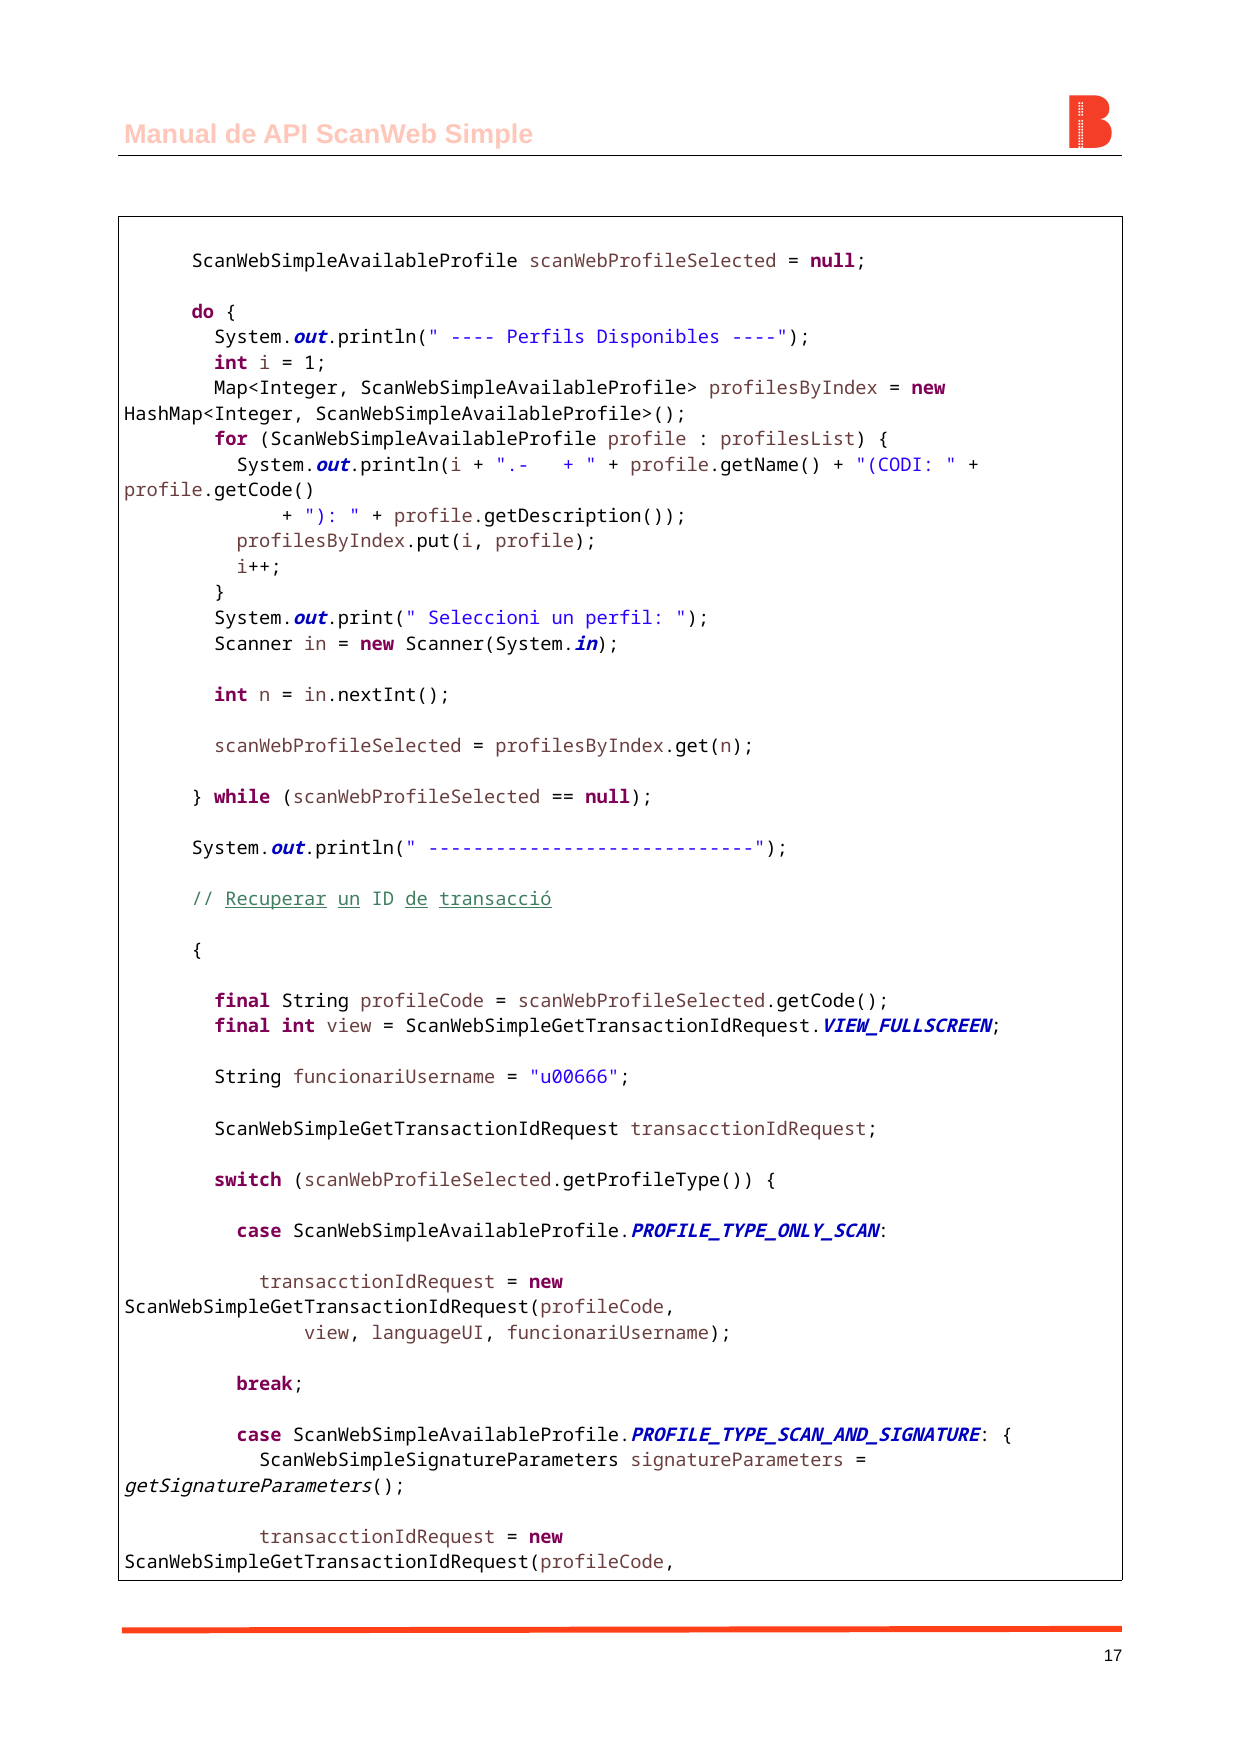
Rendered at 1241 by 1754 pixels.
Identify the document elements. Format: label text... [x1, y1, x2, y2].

picture [1063, 94, 1117, 150]
table_header ScanWebSimpleAvailableProfile scanWebProfileSelected = null; do { System.out.println(" ---- Perfils Disponibles ----"); int i = 1; Map<Integer, ScanWebSimpleAvailableProfile> profilesByIndex = new HashMap<Integer, ScanWebSimpleAvailableProfile>(); for (ScanWebSimpleAvailableProfile profile : profilesList) { System.out.println(i + ".- + " + profile.getName() + "(CODI: " + profile.getCode() + "): " + profile.getDescription()); profilesByIndex.put(i, profile); i++; } System.out.print(" Seleccioni un perfil: "); Scanner in = new Scanner(System.in); int n = in.nextInt(); scanWebProfileSelected = profilesByIndex.get(n); } while (scanWebProfileSelected == null); System.out.println(" -----------------------------"); // Recuperar un ID de transacció { final String profileCode = scanWebProfileSelected.getCode(); final int view = ScanWebSimpleGetTransactionIdRequest.VIEW_FULLSCREEN; String funcionariUsername = "u00666"; ScanWebSimpleGetTransactionIdRequest transacctionIdRequest; switch (scanWebProfileSelected.getProfileType()) { case ScanWebSimpleAvailableProfile.PROFILE_TYPE_ONLY_SCAN: transacctionIdRequest = new ScanWebSimpleGetTransactionIdRequest(profileCode, view, languageUI, funcionariUsername); break; case ScanWebSimpleAvailableProfile.PROFILE_TYPE_SCAN_AND_SIGNATURE: { ScanWebSimpleSignatureParameters signatureParameters = getSignatureParameters(); transacctionIdRequest = new ScanWebSimpleGetTransactionIdRequest(profileCode, [119, 217, 1122, 1580]
